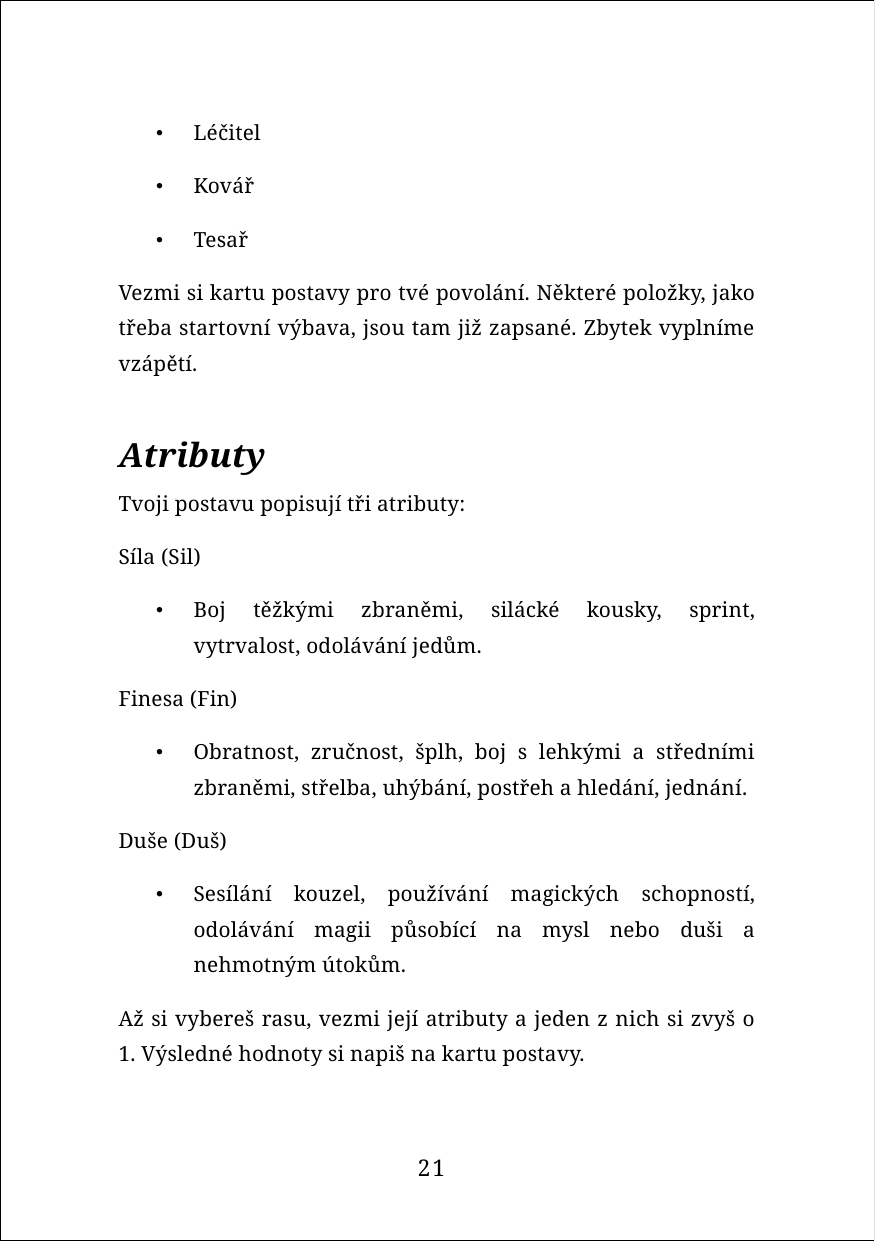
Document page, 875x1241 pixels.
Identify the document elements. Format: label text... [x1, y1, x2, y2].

text Až si vybereš rasu, vezmi její atributy a jeden z nich si zvyš o 1. Výsledné hodnoty si napiš na kartu postavy. [118, 1004, 756, 1068]
subtitle Atributy [118, 432, 756, 477]
list Tesař [156, 225, 756, 253]
list Boj těžkými zbraněmi, silácké kousky, sprint, vytrvalost, odolávání jedům. [156, 595, 756, 659]
list Kovář [156, 171, 756, 200]
text Síla (Sil) [118, 542, 756, 571]
text Tvoji postavu popisují tři atributy: [118, 489, 756, 517]
list Léčitel [156, 118, 756, 147]
text Duše (Duš) [118, 826, 756, 854]
text Vezmi si kartu postavy pro tvé povolání. Některé položky, jako třeba startovní výbava, jsou tam již zapsané. Zbytek vyplníme vzápětí. [118, 278, 756, 377]
list Obratnost, zručnost, šplh, boj s lehkými a středními zbraněmi, střelba, uhýbání, postřeh a hledání, jednání. [156, 737, 756, 801]
list Sesílání kouzel, používání magických schopností, odolávání magii působící na mysl nebo duši a nehmotným útokům. [156, 879, 756, 979]
text Finesa (Fin) [118, 684, 756, 713]
